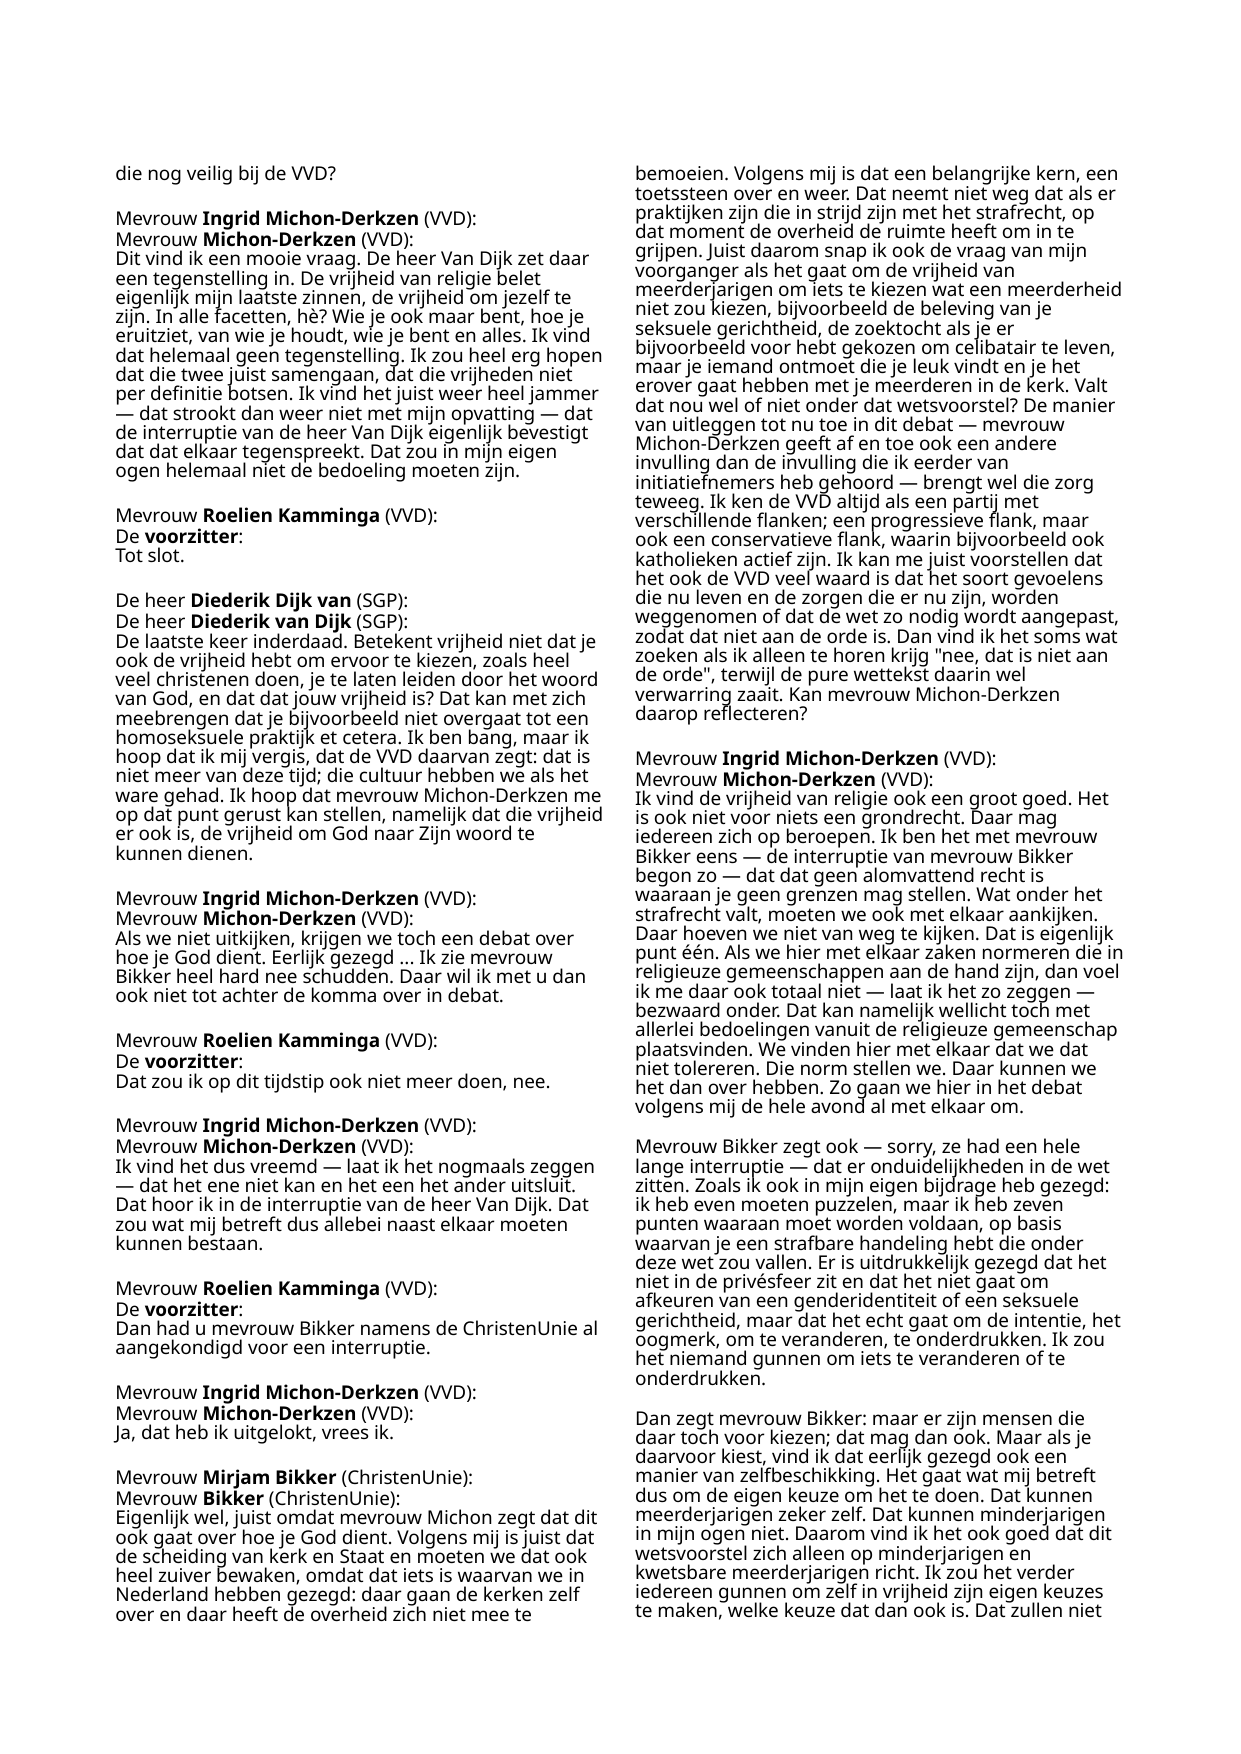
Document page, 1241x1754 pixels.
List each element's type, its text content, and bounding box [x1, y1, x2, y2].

text Mevrouw Mirjam Bikker (ChristenUnie): [115, 1464, 605, 1490]
text De voorzitter: [115, 528, 605, 547]
text Ik vind de vrijheid van religie ook een groot goed. Het is ook niet voor niets een grondrecht. Daar mag iedereen zich op beroepen. Ik ben het met mevrouw Bikker eens — de interruptie van mevrouw Bikker begon zo — dat dat geen alomvattend recht is waaraan je geen grenzen mag stellen. Wat onder het strafrecht valt, moeten we ook met elkaar aankijken. Daar hoeven we niet van weg te kijken. Dat is eigenlijk punt één. Als we hier met elkaar zaken normeren die in religieuze gemeenschappen aan de hand zijn, dan voel ik me daar ook totaal niet — laat ik het zo zeggen — bezwaard onder. Dat kan namelijk wellicht toch met allerlei bedoelingen vanuit de religieuze gemeenschap plaatsvinden. We vinden hier met elkaar dat we dat niet tolereren. Die norm stellen we. Daar kunnen we het dan over hebben. Zo gaan we hier in het debat volgens mij de hele avond al met elkaar om. [635, 790, 1125, 1118]
text De laatste keer inderdaad. Betekent vrijheid niet dat je ook de vrijheid hebt om ervoor te kiezen, zoals heel veel christenen doen, je te laten leiden door het woord van God, en dat dat jouw vrijheid is? Dat kan met zich meebrengen dat je bijvoorbeeld niet overgaat tot een homoseksuele praktijk et cetera. Ik ben bang, maar ik hoop dat ik mij vergis, dat de VVD daarvan zegt: dat is niet meer van deze tijd; die cultuur hebben we als het ware gehad. Ik hoop dat mevrouw Michon-Derkzen me op dat punt gerust kan stellen, namelijk dat die vrijheid er ook is, de vrijheid om God naar Zijn woord te kunnen dienen. [115, 633, 605, 864]
text Mevrouw Ingrid Michon-Derkzen (VVD): [115, 885, 605, 910]
text De heer Diederik Dijk van (SGP): [115, 588, 605, 613]
text De voorzitter: [115, 1301, 605, 1320]
text die nog veilig bij de VVD? [115, 165, 605, 184]
text Dan zegt mevrouw Bikker: maar er zijn mensen die daar toch voor kiezen; dat mag dan ook. Maar als je daarvoor kiest, vind ik dat eerlijk gezegd ook een manier van zelfbeschikking. Het gaat wat mij betreft dus om de eigen keuze om het te doen. Dat kunnen meerderjarigen zeker zelf. Dat kunnen minderjarigen in mijn ogen niet. Daarom vind ik het ook goed dat dit wetsvoorstel zich alleen op minderjarigen en kwetsbare meerderjarigen richt. Ik zou het verder iedereen gunnen om zelf in vrijheid zijn eigen keuzes te maken, welke keuze dat dan ook is. Dat zullen niet [635, 1409, 1125, 1622]
text bemoeien. Volgens mij is dat een belangrijke kern, een toetssteen over en weer. Dat neemt niet weg dat als er praktijken zijn die in strijd zijn met het strafrecht, op dat moment de overheid de ruimte heeft om in te grijpen. Juist daarom snap ik ook de vraag van mijn voorganger als het gaat om de vrijheid van meerderjarigen om iets te kiezen wat een meerderheid niet zou kiezen, bijvoorbeeld de beleving van je seksuele gerichtheid, de zoektocht als je er bijvoorbeeld voor hebt gekozen om celibatair te leven, maar je iemand ontmoet die je leuk vindt en je het erover gaat hebben met je meerderen in de kerk. Valt dat nou wel of niet onder dat wetsvoorstel? De manier van uitleggen tot nu toe in dit debat — mevrouw Michon-Derkzen geeft af en toe ook een andere invulling dan de invulling die ik eerder van initiatiefnemers heb gehoord — brengt wel die zorg teweeg. Ik ken de VVD altijd als een partij met verschillende flanken; een progressieve flank, maar ook een conservatieve flank, waarin bijvoorbeeld ook katholieken actief zijn. Ik kan me juist voorstellen dat het ook de VVD veel waard is dat het soort gevoelens die nu leven en de zorgen die er nu zijn, worden weggenomen of dat de wet zo nodig wordt aangepast, zodat dat niet aan de orde is. Dan vind ik het soms wat zoeken als ik alleen te horen krijg "nee, dat is niet aan de orde", terwijl de pure wettekst daarin wel verwarring zaait. Kan mevrouw Michon-Derkzen daarop reflecteren? [635, 165, 1125, 724]
text Dit vind ik een mooie vraag. De heer Van Dijk zet daar een tegenstelling in. De vrijheid van religie belet eigenlijk mijn laatste zinnen, de vrijheid om jezelf te zijn. In alle facetten, hè? Wie je ook maar bent, hoe je eruitziet, van wie je houdt, wie je bent en alles. Ik vind dat helemaal geen tegenstelling. Ik zou heel erg hopen dat die twee juist samengaan, dat die vrijheden niet per definitie botsen. Ik vind het juist weer heel jammer — dat strookt dan weer niet met mijn opvatting — dat de interruptie van de heer Van Dijk eigenlijk bevestigt dat dat elkaar tegenspreekt. Dat zou in mijn eigen ogen helemaal niet de bedoeling moeten zijn. [115, 250, 605, 482]
text Als we niet uitkijken, krijgen we toch een debat over hoe je God dient. Eerlijk gezegd ... Ik zie mevrouw Bikker heel hard nee schudden. Daar wil ik met u dan ook niet tot achter de komma over in debat. [115, 930, 605, 1007]
text Mevrouw Bikker (ChristenUnie): [115, 1490, 605, 1509]
text Mevrouw Michon-Derkzen (VVD): [635, 771, 1125, 790]
text Mevrouw Michon-Derkzen (VVD): [115, 1138, 605, 1158]
text Ja, dat heb ik uitgelokt, vrees ik. [115, 1424, 605, 1443]
text Ik vind het dus vreemd — laat ik het nogmaals zeggen — dat het ene niet kan en het een het ander uitsluit. Dat hoor ik in de interruptie van de heer Van Dijk. Dat zou wat mij betreft dus allebei naast elkaar moeten kunnen bestaan. [115, 1158, 605, 1254]
text Mevrouw Ingrid Michon-Derkzen (VVD): [115, 205, 605, 231]
text Mevrouw Ingrid Michon-Derkzen (VVD): [115, 1113, 605, 1138]
text Mevrouw Roelien Kamminga (VVD): [115, 1028, 605, 1053]
text Eigenlijk wel, juist omdat mevrouw Michon zegt dat dit ook gaat over hoe je God dient. Volgens mij is juist dat de scheiding van kerk en Staat en moeten we dat ook heel zuiver bewaken, omdat dat iets is waarvan we in Nederland hebben gezegd: daar gaan de kerken zelf over en daar heeft de overheid zich niet mee te [115, 1509, 605, 1625]
text Dan had u mevrouw Bikker namens de ChristenUnie al aangekondigd voor een interruptie. [115, 1320, 605, 1358]
text Mevrouw Michon-Derkzen (VVD): [115, 231, 605, 250]
text Tot slot. [115, 547, 605, 567]
text Mevrouw Ingrid Michon-Derkzen (VVD): [635, 745, 1125, 771]
text Mevrouw Bikker zegt ook — sorry, ze had een hele lange interruptie — dat er onduidelijkheden in de wet zitten. Zoals ik ook in mijn eigen bijdrage heb gezegd: ik heb even moeten puzzelen, maar ik heb zeven punten waaraan moet worden voldaan, op basis waarvan je een strafbare handeling hebt die onder deze wet zou vallen. Er is uitdrukkelijk gezegd dat het niet in de privésfeer zit en dat het niet gaat om afkeuren van een genderidentiteit of een seksuele gerichtheid, maar dat het echt gaat om de intentie, het oogmerk, om te veranderen, te onderdrukken. Ik zou het niemand gunnen om iets te veranderen of te onderdrukken. [635, 1138, 1125, 1389]
text De voorzitter: [115, 1053, 605, 1073]
text De heer Diederik van Dijk (SGP): [115, 613, 605, 633]
text Mevrouw Roelien Kamminga (VVD): [115, 502, 605, 528]
text Mevrouw Ingrid Michon-Derkzen (VVD): [115, 1379, 605, 1405]
text Mevrouw Michon-Derkzen (VVD): [115, 1405, 605, 1424]
text Mevrouw Roelien Kamminga (VVD): [115, 1275, 605, 1301]
text Mevrouw Michon-Derkzen (VVD): [115, 910, 605, 930]
text Dat zou ik op dit tijdstip ook niet meer doen, nee. [115, 1073, 605, 1092]
